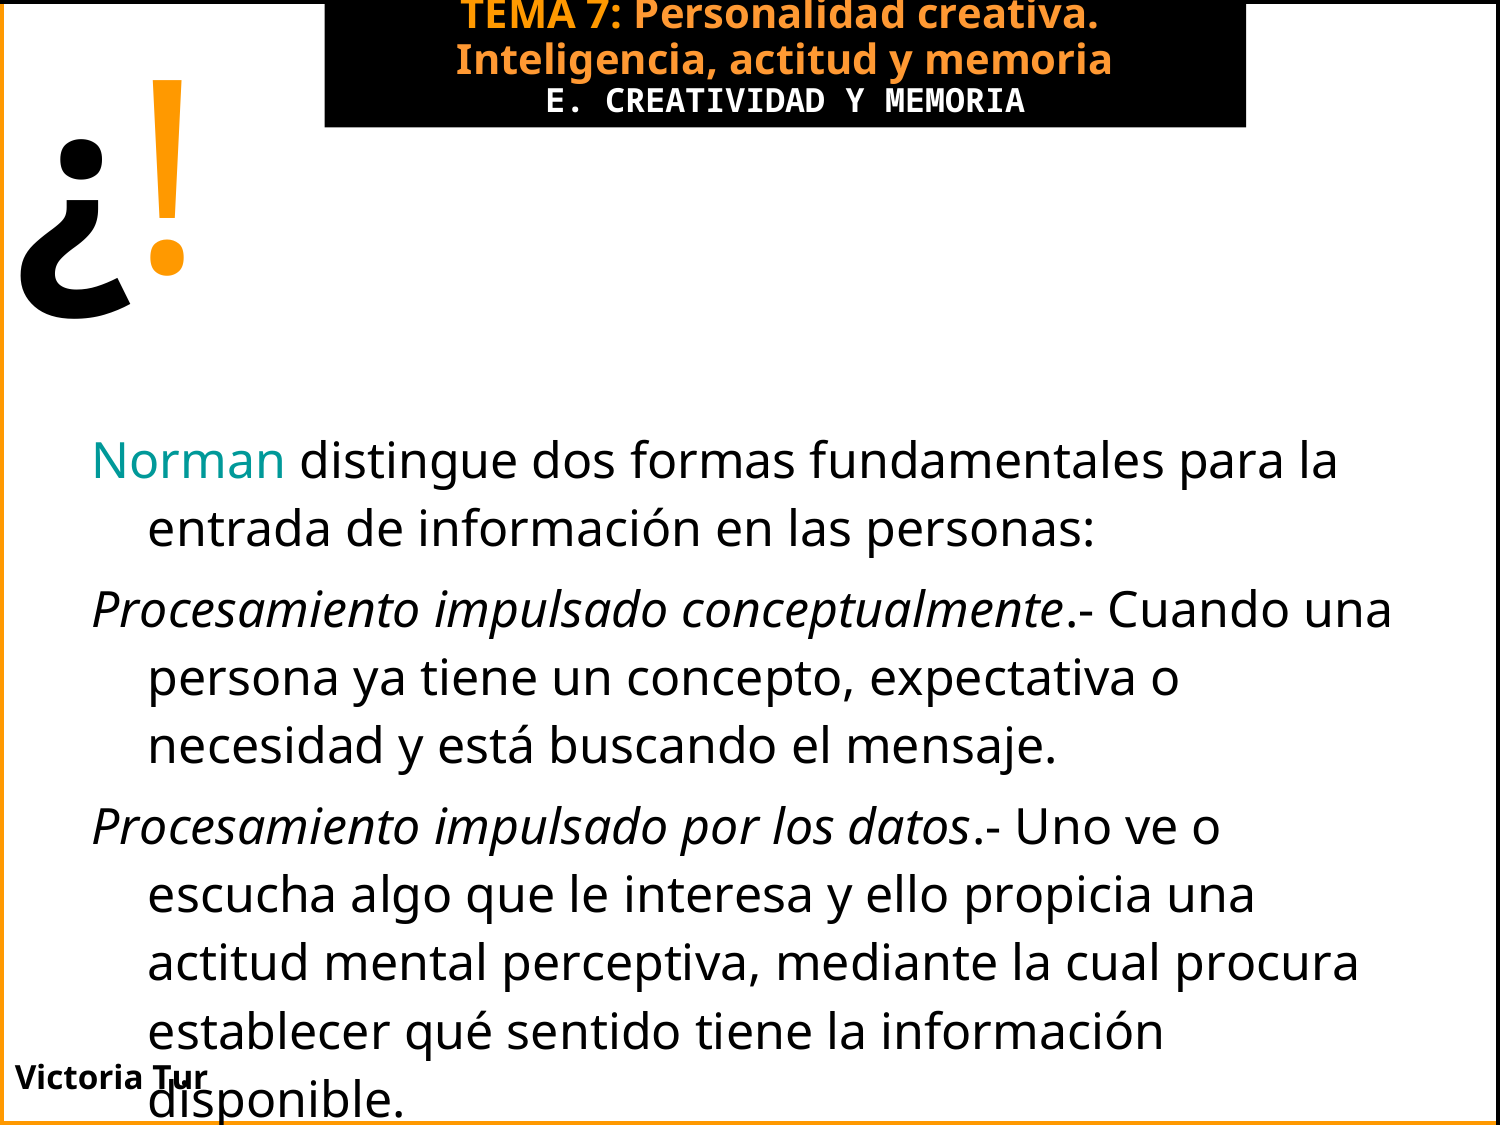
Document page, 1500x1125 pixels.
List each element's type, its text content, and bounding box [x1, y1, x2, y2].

title [75, 45, 1426, 233]
list Norman distingue dos formas fundamentales para la entrada de información en las personas: Procesamiento impulsado conceptualmente.- Cuando una persona ya tiene un concepto, expectativa o necesidad y está buscando el mensaje. Procesamiento impulsado por los datos.- Uno ve o escucha algo que le interesa y ello propicia una actitud mental perceptiva, mediante la cual procura establecer qué sentido tiene la información disponible. [76, 255, 1427, 1125]
